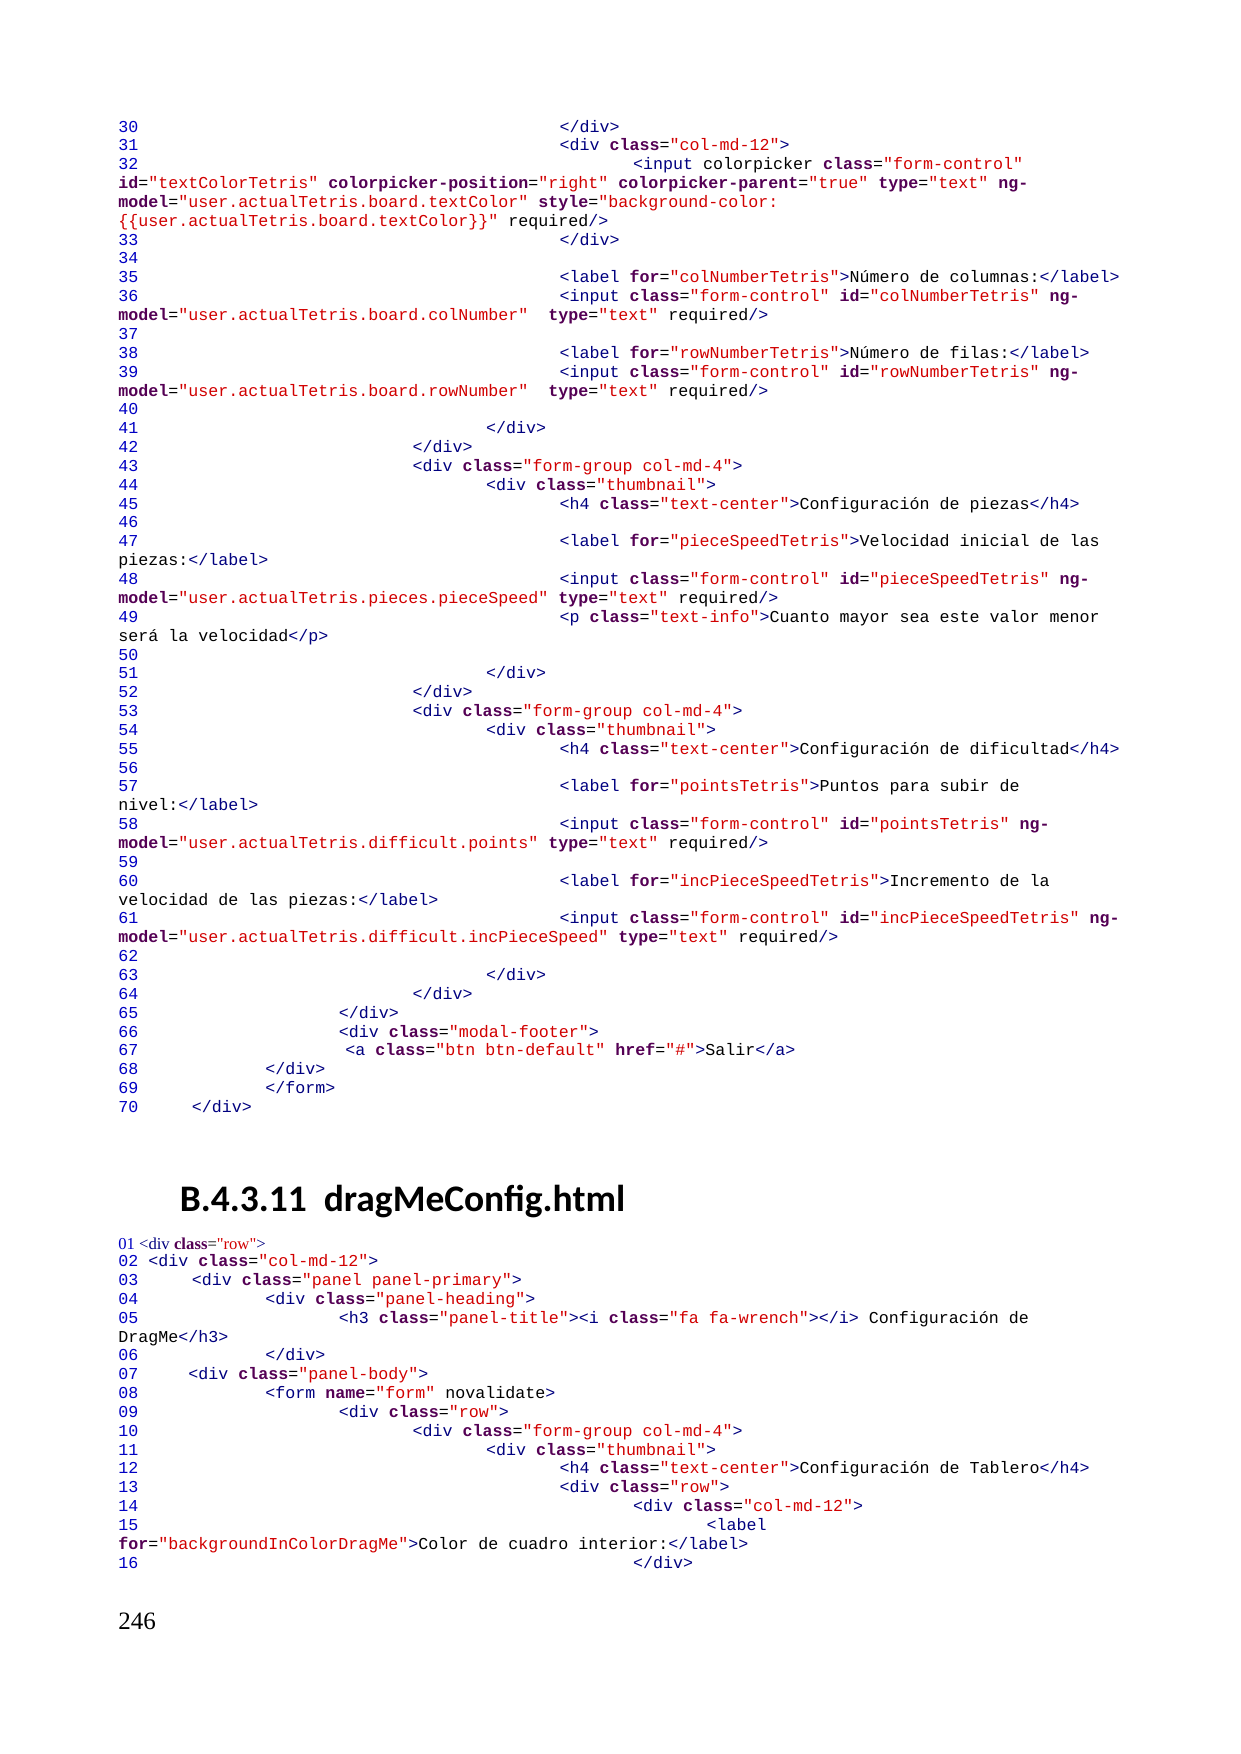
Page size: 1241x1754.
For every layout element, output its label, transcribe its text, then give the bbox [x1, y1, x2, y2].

text 61 <input class="form-control" id="incPieceSpeedTetris" ng-model="user.actualTetris.difficult.incPieceSpeed" type="text" required/> [118, 910, 1122, 948]
text 62 [118, 948, 1122, 967]
text 03 <div class="panel panel-primary"> [118, 1272, 1122, 1290]
text 37 [118, 326, 1122, 344]
text 55 <h4 class="text-center">Configuración de dificultad</h4> [118, 740, 1122, 759]
text 44 <div class="thumbnail"> [118, 476, 1122, 495]
text 39 <input class="form-control" id="rowNumberTetris" ng-model="user.actualTetris.board.rowNumber" type="text" required/> [118, 363, 1122, 401]
text 41 </div> [118, 420, 1122, 439]
text 51 </div> [118, 665, 1122, 684]
text 47 <label for="pieceSpeedTetris">Velocidad inicial de las piezas:</label> [118, 533, 1122, 571]
text 12 <h4 class="text-center">Configuración de Tablero</h4> [118, 1460, 1122, 1479]
text 11 <div class="thumbnail"> [118, 1441, 1122, 1460]
text 60 <label for="incPieceSpeedTetris">Incremento de la velocidad de las piezas:</label> [118, 872, 1122, 910]
text 68 </div> [118, 1061, 1122, 1080]
text 14 <div class="col-md-12"> [118, 1498, 1122, 1517]
text 65 </div> [118, 1004, 1122, 1023]
text 09 <div class="row"> [118, 1403, 1122, 1422]
text 35 <label for="colNumberTetris">Número de columnas:</label> [118, 269, 1122, 288]
text 30 </div> [118, 118, 1122, 137]
text 32 <input colorpicker class="form-control" id="textColorTetris" colorpicker-position="right" colorpicker-parent="true" type="text" ng-model="user.actualTetris.board.textColor" style="background-color:{{user.actualTetris.board.textColor}}" required/> [118, 156, 1122, 231]
text 64 </div> [118, 985, 1122, 1004]
text 36 <input class="form-control" id="colNumberTetris" ng-model="user.actualTetris.board.colNumber" type="text" required/> [118, 288, 1122, 326]
text 66 <div class="modal-footer"> [118, 1023, 1122, 1042]
text 43 <div class="form-group col-md-4"> [118, 457, 1122, 476]
text 54 <div class="thumbnail"> [118, 721, 1122, 740]
text 05 <h3 class="panel-title"><i class="fa fa-wrench"></i> Configuración de DragMe</h3> [118, 1309, 1122, 1347]
text 58 <input class="form-control" id="pointsTetris" ng-model="user.actualTetris.difficult.points" type="text" required/> [118, 816, 1122, 853]
text 02 <div class="col-md-12"> [118, 1253, 1122, 1272]
text 63 </div> [118, 967, 1122, 985]
text 69 </form> [118, 1080, 1122, 1098]
text 50 [118, 646, 1122, 665]
text 38 <label for="rowNumberTetris">Número de filas:</label> [118, 344, 1122, 363]
text 48 <input class="form-control" id="pieceSpeedTetris" ng-model="user.actualTetris.pieces.pieceSpeed" type="text" required/> [118, 571, 1122, 608]
text 42 </div> [118, 439, 1122, 457]
text 53 <div class="form-group col-md-4"> [118, 703, 1122, 721]
text 33 </div> [118, 231, 1122, 250]
text 34 [118, 250, 1122, 269]
text 07 <div class="panel-body"> [118, 1366, 1122, 1385]
subtitle dragMeConfig.html [171, 1175, 1122, 1221]
text 13 <div class="row"> [118, 1479, 1122, 1498]
text 16 </div> [118, 1554, 1122, 1573]
text 01 <div class="row"> [118, 1233, 1122, 1253]
text 06 </div> [118, 1347, 1122, 1366]
text 04 <div class="panel-heading"> [118, 1290, 1122, 1309]
text 31 <div class="col-md-12"> [118, 137, 1122, 156]
text 70 </div> [118, 1098, 1122, 1117]
text 46 [118, 514, 1122, 533]
text 67 <a class="btn btn-default" href="#">Salir</a> [118, 1042, 1122, 1061]
text 15 <label for="backgroundInColorDragMe">Color de cuadro interior:</label> [118, 1517, 1122, 1554]
text 49 <p class="text-info">Cuanto mayor sea este valor menor será la velocidad</p> [118, 608, 1122, 646]
text 40 [118, 401, 1122, 420]
text 10 <div class="form-group col-md-4"> [118, 1422, 1122, 1441]
text 52 </div> [118, 684, 1122, 703]
text 59 [118, 853, 1122, 872]
text 08 <form name="form" novalidate> [118, 1385, 1122, 1403]
text 57 <label for="pointsTetris">Puntos para subir de nivel:</label> [118, 778, 1122, 816]
text 56 [118, 759, 1122, 778]
text 45 <h4 class="text-center">Configuración de piezas</h4> [118, 495, 1122, 514]
